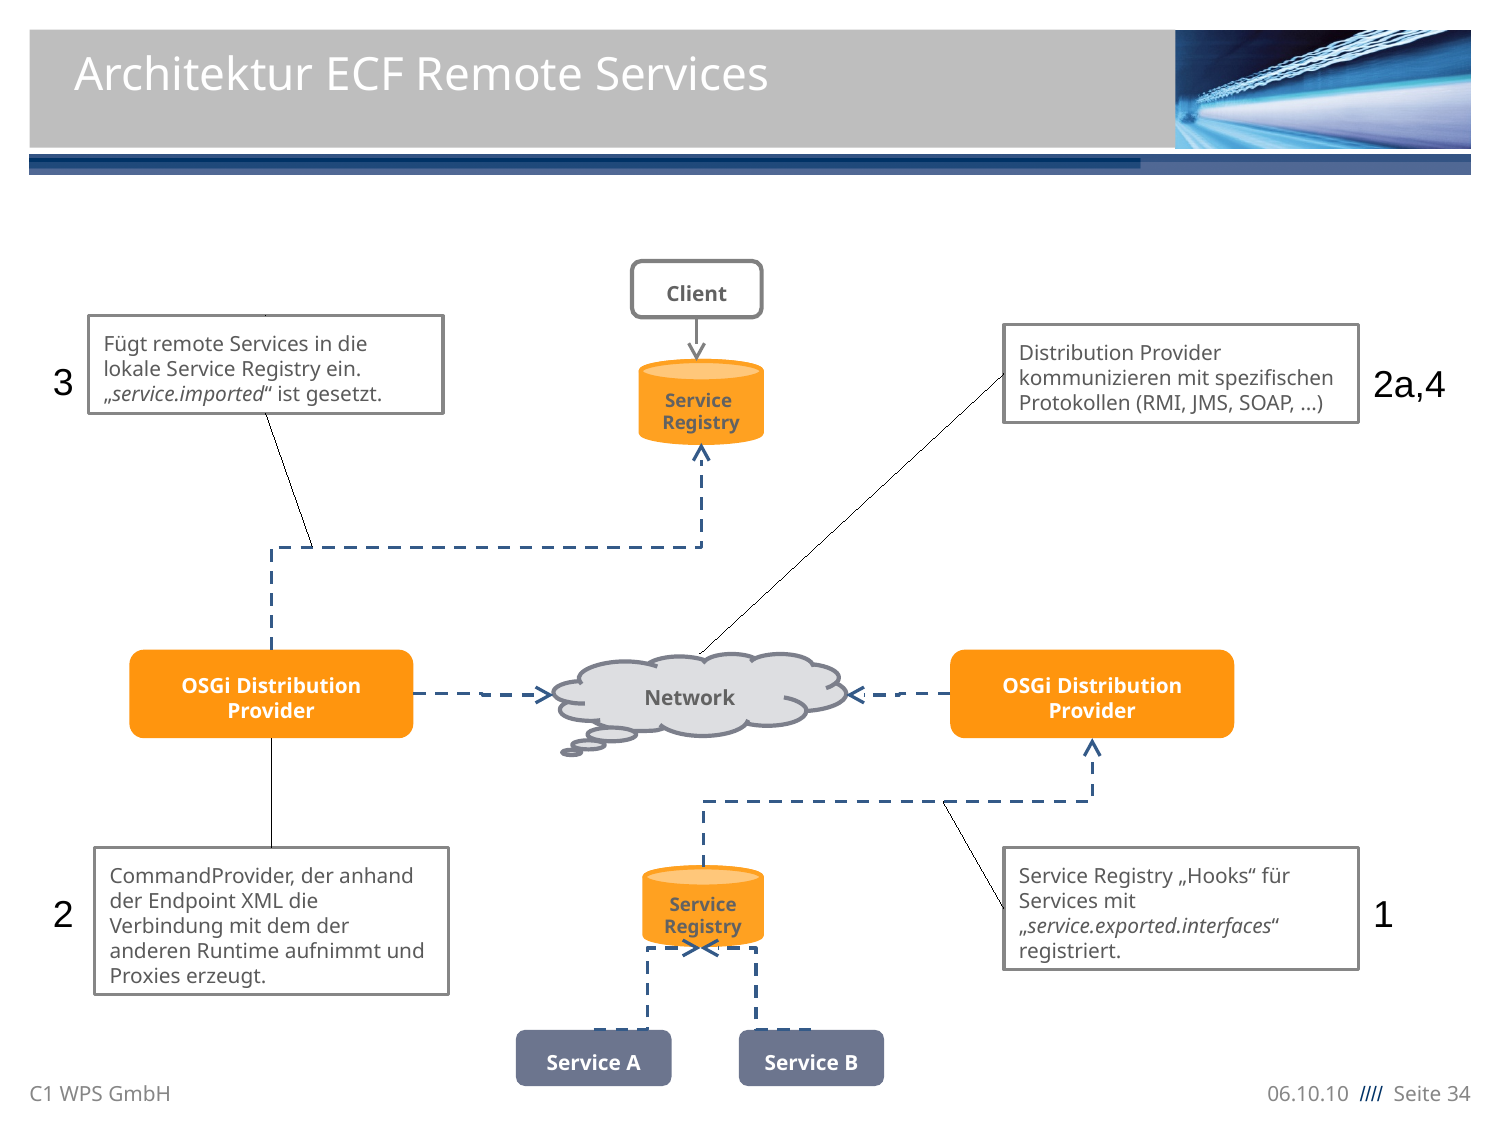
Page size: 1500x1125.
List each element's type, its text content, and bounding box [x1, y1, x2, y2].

text_box Service Registry [644, 878, 762, 945]
text_box Service Registry „Hooks“ für Services mit „service.exported.interfaces“ registriert. [1003, 847, 1358, 970]
text_box 2 [38, 885, 89, 943]
text_box CommandProvider, der anhand der Endpoint XML die Verbindung mit dem der anderen Runtime aufnimmt und Proxies erzeugt. [94, 847, 449, 995]
text_box Network [562, 749, 582, 756]
text_box 2a,4 [1358, 356, 1461, 414]
text_box Client [631, 261, 762, 318]
text_box Network [553, 653, 847, 750]
text_box Distribution Provider kommunizieren mit spezifischen Protokollen (RMI, JMS, SOAP, ...) [1003, 324, 1358, 422]
text_box OSGi Distribution Provider [129, 649, 414, 739]
text_box Service Registry [640, 372, 762, 443]
text_box Service A [515, 1029, 672, 1087]
picture [1175, 30, 1471, 149]
text_box OSGi Distribution Provider [950, 649, 1235, 739]
text_box 3 [38, 354, 89, 412]
picture [29, 154, 1471, 175]
text_box 1 [1358, 885, 1409, 943]
text_box Fügt remote Services in die lokale Service Registry ein. „service.imported“ ist gesetzt. [88, 315, 443, 413]
title Architektur ECF Remote Services [29, 29, 1176, 148]
text_box Service B [738, 1029, 885, 1087]
